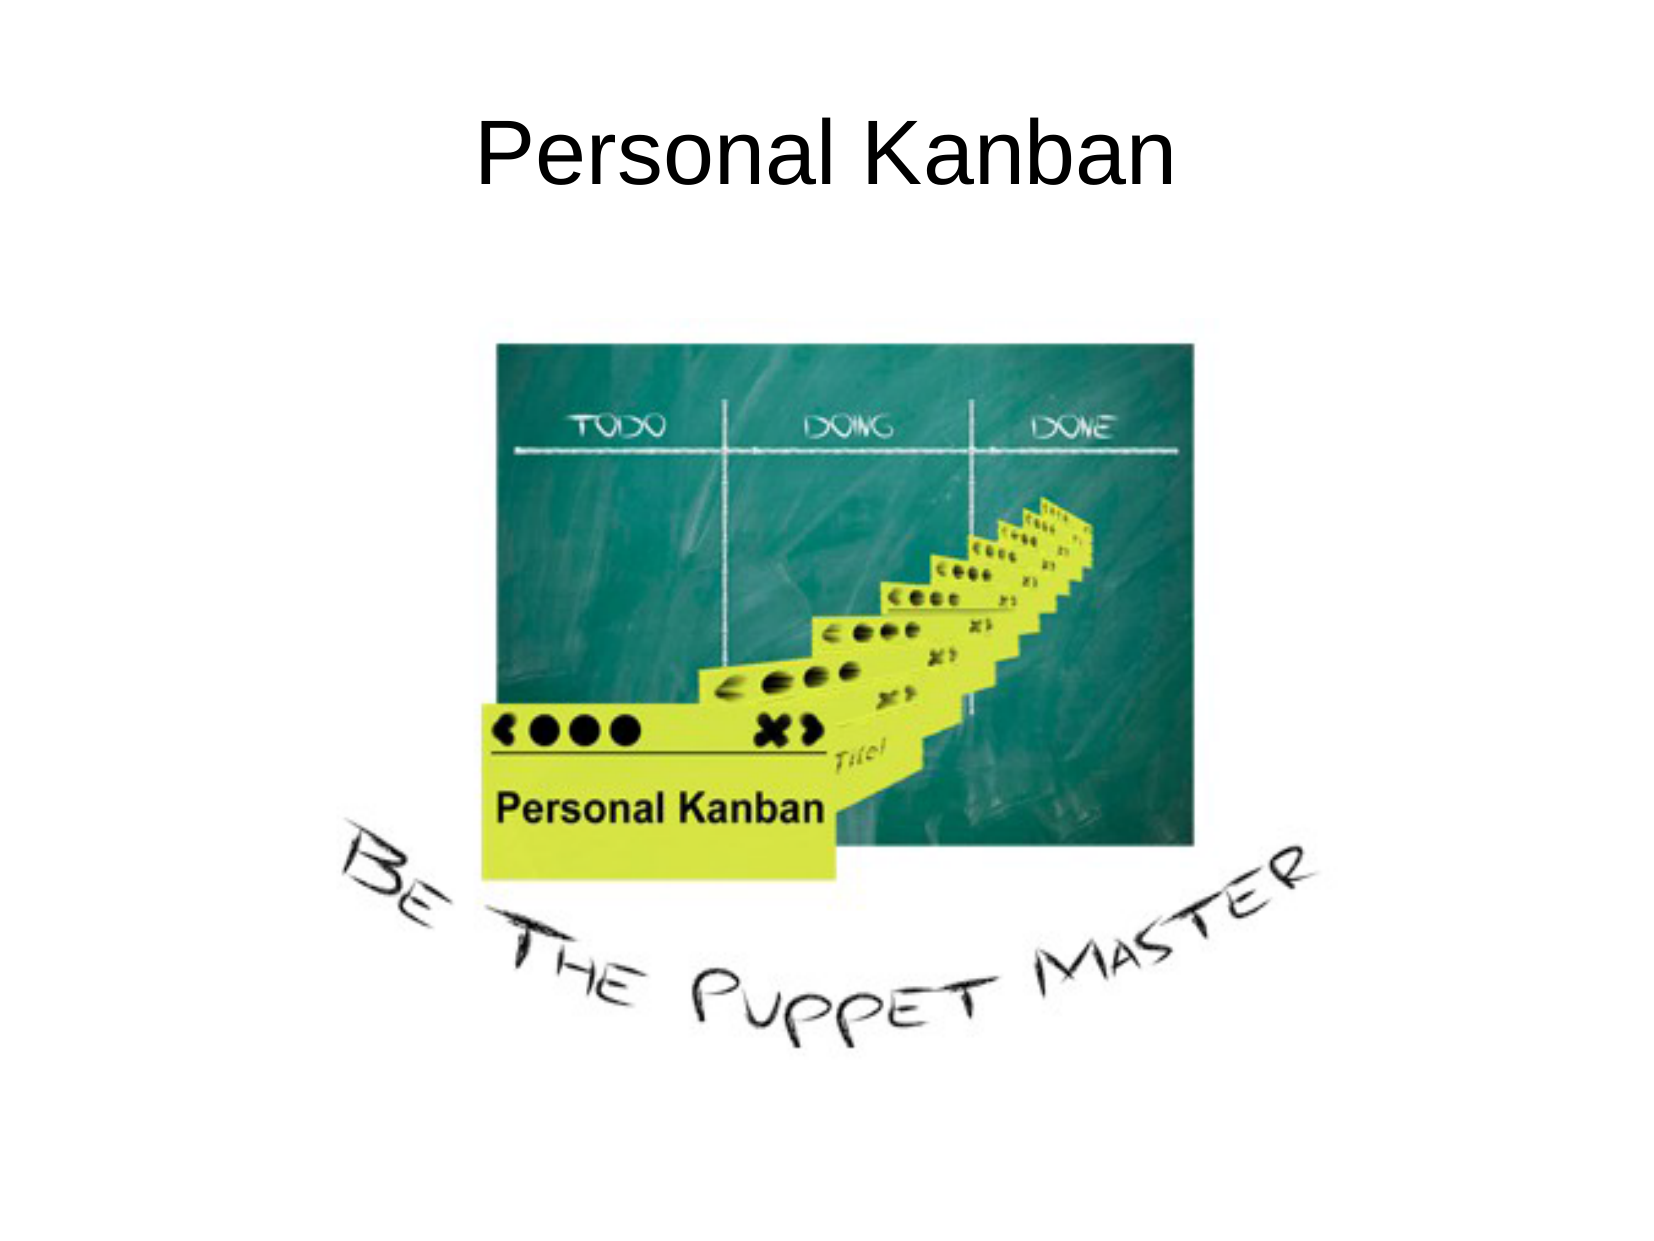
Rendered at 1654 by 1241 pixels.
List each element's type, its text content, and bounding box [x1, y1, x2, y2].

picture [318, 318, 1347, 1075]
title Personal Kanban [82, 49, 1571, 257]
